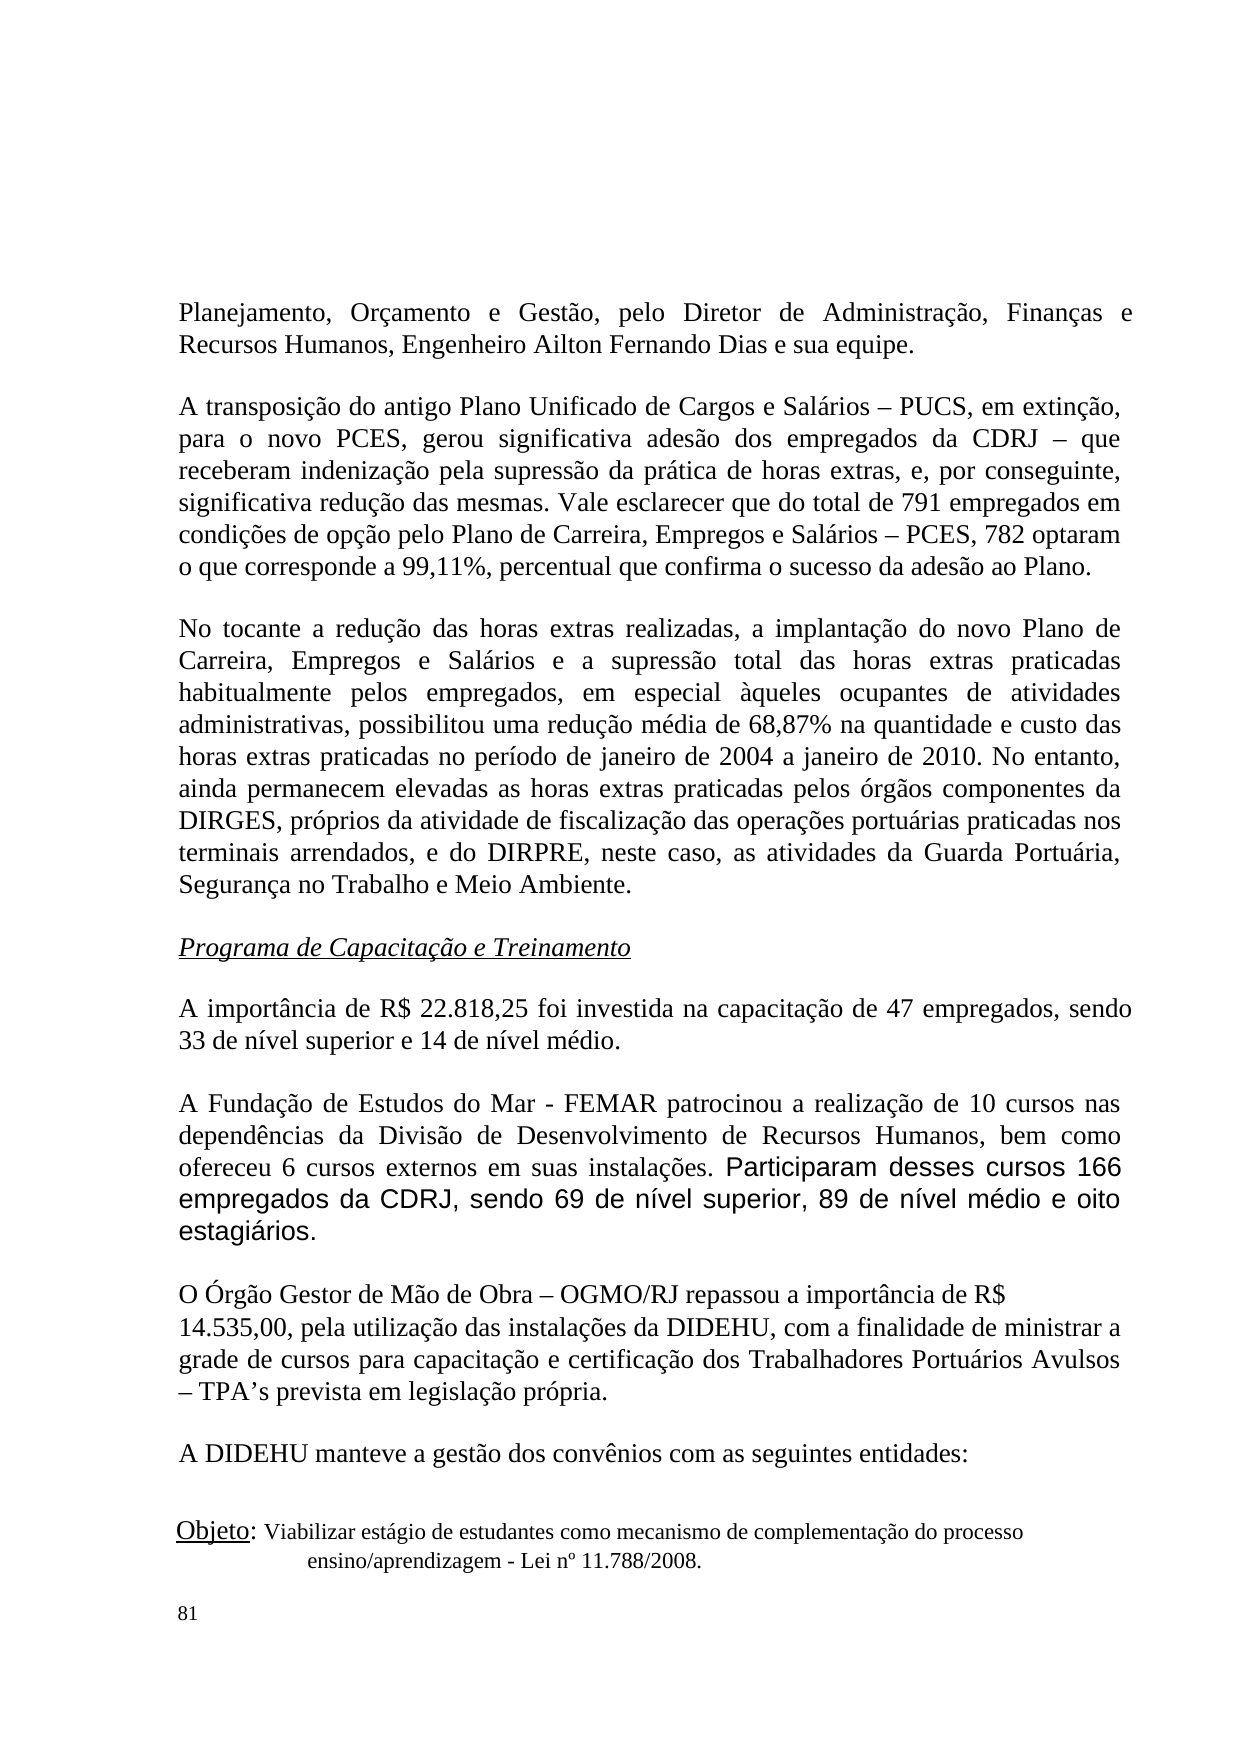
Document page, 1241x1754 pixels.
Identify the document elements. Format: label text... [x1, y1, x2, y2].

text Planejamento, Orçamento e Gestão, pelo Diretor de Administração, Finanças e Recursos Humanos, Engenheiro Ailton Fernando Dias e sua equipe. [178, 296, 1134, 359]
text Programa de Capacitação e Treinamento [178, 931, 1152, 962]
text Objeto: Viabilizar estágio de estudantes como mecanismo de complementação do processo ensino/aprendizagem - Lei nº 11.788/2008. [176, 1514, 1152, 1574]
text A importância de R$ 22.818,25 foi investida na capacitação de 47 empregados, sendo 33 de nível superior e 14 de nível médio. [178, 992, 1134, 1056]
text A Fundação de Estudos do Mar - FEMAR patrocinou a realização de 10 cursos nas dependências da Divisão de Desenvolvimento de Recursos Humanos, bem como ofereceu 6 cursos externos em suas instalações. Participaram desses cursos 166 empregados da CDRJ, sendo 69 de nível superior, 89 de nível médio e oito estagiários. [178, 1087, 1122, 1246]
text O Órgão Gestor de Mão de Obra – OGMO/RJ repassou a importância de R$ [178, 1278, 1134, 1309]
text 14.535,00, pela utilização das instalações da DIDEHU, com a finalidade de ministrar a grade de cursos para capacitação e certificação dos Trabalhadores Portuários Avulsos – TPA’s prevista em legislação própria. [178, 1311, 1122, 1406]
text No tocante a redução das horas extras realizadas, a implantação do novo Plano de Carreira, Empregos e Salários e a supressão total das horas extras praticadas habitualmente pelos empregados, em especial àqueles ocupantes de atividades administrativas, possibilitou uma redução média de 68,87% na quantidade e custo das horas extras praticadas no período de janeiro de 2004 a janeiro de 2010. No entanto, ainda permanecem elevadas as horas extras praticadas pelos órgãos componentes da DIRGES, próprios da atividade de fiscalização das operações portuárias praticadas nos terminais arrendados, e do DIRPRE, neste caso, as atividades da Guarda Portuária, Segurança no Trabalho e Meio Ambiente. [178, 612, 1122, 899]
text A DIDEHU manteve a gestão dos convênios com as seguintes entidades: [178, 1437, 1134, 1468]
text A transposição do antigo Plano Unificado de Cargos e Salários – PUCS, em extinção, para o novo PCES, gerou significativa adesão dos empregados da CDRJ – que receberam indenização pela supressão da prática de horas extras, e, por conseguinte, significativa redução das mesmas. Vale esclarecer que do total de 791 empregados em condições de opção pelo Plano de Carreira, Empregos e Salários – PCES, 782 optaram o que corresponde a 99,11%, percentual que confirma o sucesso da adesão ao Plano. [178, 390, 1122, 581]
